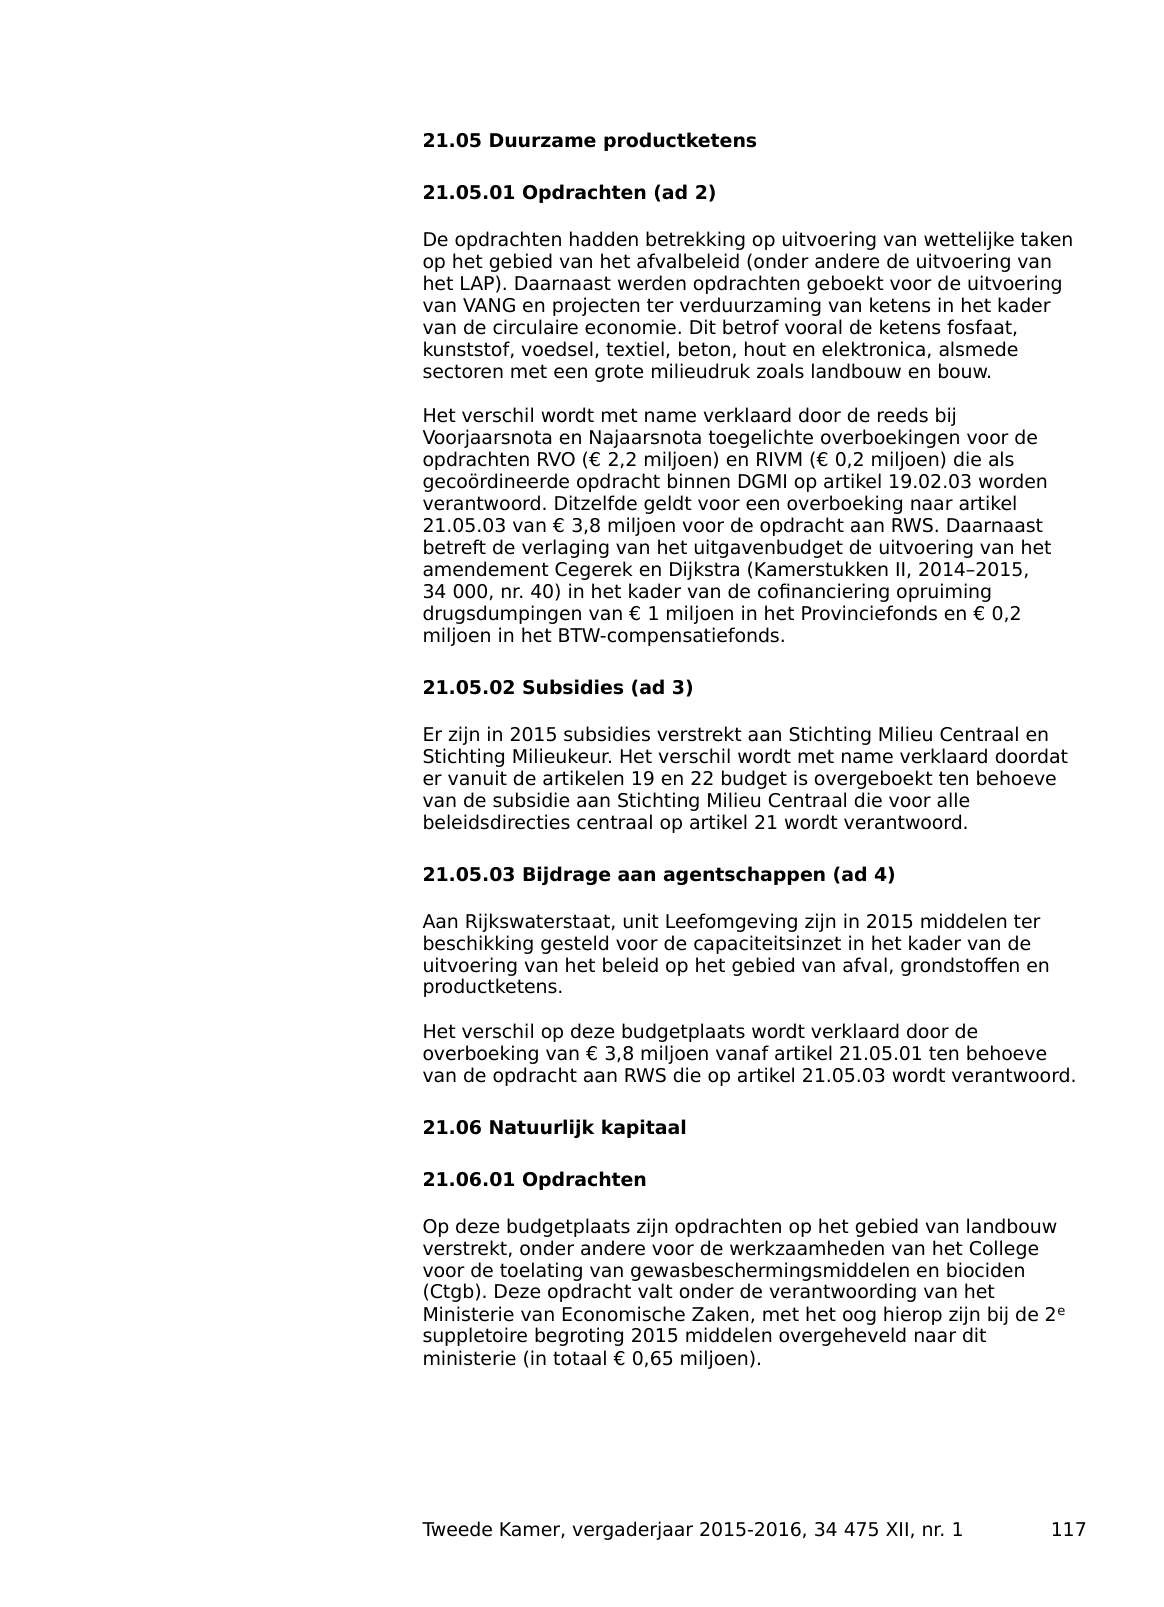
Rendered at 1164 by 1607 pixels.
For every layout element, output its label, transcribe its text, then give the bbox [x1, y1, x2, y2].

subtitle 21.06 Natuurlijk kapitaal [422, 1117, 1087, 1138]
subtitle 21.05.02 Subsidies (ad 3) [422, 677, 1087, 699]
subtitle 21.05.01 Opdrachten (ad 2) [422, 182, 1087, 204]
text Aan Rijkswaterstaat, unit Leefomgeving zijn in 2015 middelen ter beschikking gesteld voor de capaciteitsinzet in het kader van de uitvoering van het beleid op het gebied van afval, grondstoffen en productketens. [422, 911, 1087, 998]
subtitle 21.06.01 Opdrachten [422, 1168, 1087, 1191]
subtitle 21.05.03 Bijdrage aan agentschappen (ad 4) [422, 863, 1087, 886]
text De opdrachten hadden betrekking op uitvoering van wettelijke taken op het gebied van het afvalbeleid (onder andere de uitvoering van het LAP). Daarnaast werden opdrachten geboekt voor de uitvoering van VANG en projecten ter verduurzaming van ketens in het kader van de circulaire economie. Dit betrof vooral de ketens fosfaat, kunststof, voedsel, textiel, beton, hout en elektronica, alsmede sectoren met een grote milieudruk zoals landbouw en bouw. [422, 229, 1087, 383]
text Het verschil wordt met name verklaard door de reeds bij Voorjaarsnota en Najaarsnota toegelichte overboekingen voor de opdrachten RVO (€ 2,2 miljoen) en RIVM (€ 0,2 miljoen) die als gecoördineerde opdracht binnen DGMI op artikel 19.02.03 worden verantwoord. Ditzelfde geldt voor een overboeking naar artikel 21.05.03 van € 3,8 miljoen voor de opdracht aan RWS. Daarnaast betreft de verlaging van het uitgavenbudget de uitvoering van het amendement Cegerek en Dijkstra (Kamerstukken II, 2014–2015, 34 000, nr. 40) in het kader van de cofinanciering opruiming drugsdumpingen van € 1 miljoen in het Provinciefonds en € 0,2 miljoen in het BTW-compensatiefonds. [422, 405, 1087, 647]
text Het verschil op deze budgetplaats wordt verklaard door de overboeking van € 3,8 miljoen vanaf artikel 21.05.01 ten behoeve van de opdracht aan RWS die op artikel 21.05.03 wordt verantwoord. [422, 1021, 1087, 1087]
subtitle 21.05 Duurzame productketens [422, 130, 1087, 152]
text Op deze budgetplaats zijn opdrachten op het gebied van landbouw verstrekt, onder andere voor de werkzaamheden van het College voor de toelating van gewasbeschermingsmiddelen en biociden (Ctgb). Deze opdracht valt onder de verantwoording van het Ministerie van Economische Zaken, met het oog hierop zijn bij de 2e suppletoire begroting 2015 middelen overgeheveld naar dit ministerie (in totaal € 0,65 miljoen). [422, 1216, 1087, 1369]
text Er zijn in 2015 subsidies verstrekt aan Stichting Milieu Centraal en Stichting Milieukeur. Het verschil wordt met name verklaard doordat er vanuit de artikelen 19 en 22 budget is overgeboekt ten behoeve van de subsidie aan Stichting Milieu Centraal die voor alle beleidsdirecties centraal op artikel 21 wordt verantwoord. [422, 724, 1087, 833]
